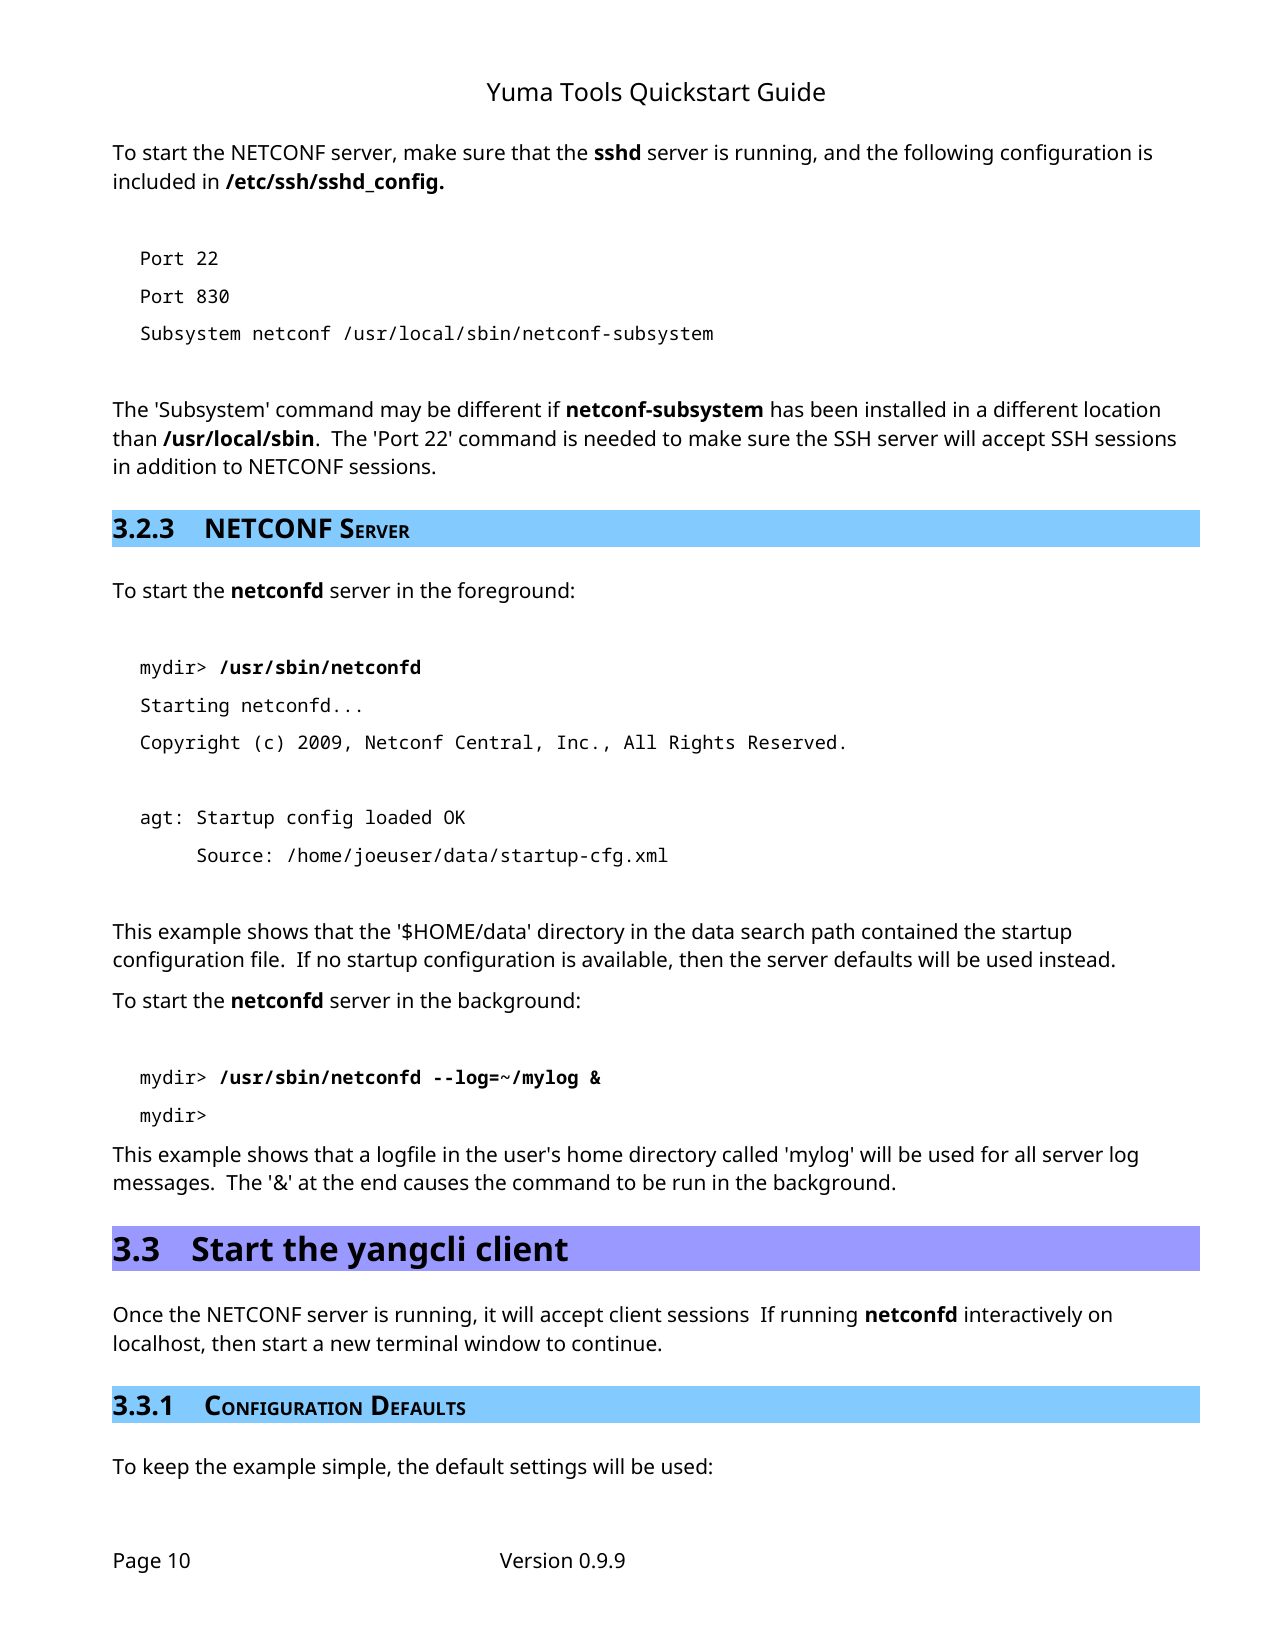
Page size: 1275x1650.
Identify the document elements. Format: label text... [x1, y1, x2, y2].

text To keep the example simple, the default settings will be used: [112, 1452, 1200, 1481]
text To start the NETCONF server, make sure that the sshd server is running, and the following configuration is included in /etc/ssh/sshd_config. [112, 138, 1200, 195]
text agt: Startup config loaded OK [139, 804, 1200, 830]
text Copyright (c) 2009, Netconf Central, Inc., All Rights Reserved. [139, 729, 1200, 755]
text To start the netconfd server in the foreground: [112, 576, 1200, 604]
text The 'Subsystem' command may be different if netconf-subsystem has been installed in a different location than /usr/local/sbin. The 'Port 22' command is needed to make sure the SSH server will accept SSH sessions in addition to NETCONF sessions. [112, 395, 1200, 481]
text Subsystem netconf /usr/local/sbin/netconf-subsystem [139, 320, 1200, 346]
text This example shows that a logfile in the user's home directory called 'mylog' will be used for all server log messages. The '&' at the end causes the command to be run in the background. [112, 1140, 1200, 1197]
text Once the NETCONF server is running, it will accept client sessions If running netconfd interactively on localhost, then start a new terminal window to continue. [112, 1300, 1200, 1357]
text This example shows that the '$HOME/data' directory in the data search path contained the startup configuration file. If no startup configuration is available, then the server defaults will be used instead. [112, 917, 1200, 974]
text Starting netconfd... [139, 692, 1200, 717]
subtitle NETCONF Server [112, 510, 1200, 547]
text mydir> /usr/sbin/netconfd [139, 654, 1200, 680]
text Port 22 [139, 245, 1200, 271]
text Source: /home/joeuser/data/startup-cfg.xml [139, 842, 1200, 867]
text Port 830 [139, 283, 1200, 308]
text To start the netconfd server in the background: [112, 986, 1200, 1015]
text mydir> /usr/sbin/netconfd --log=~/mylog & [139, 1065, 1200, 1090]
subtitle Configuration Defaults [112, 1386, 1200, 1423]
subtitle Start the yangcli client [112, 1226, 1200, 1271]
text mydir> [139, 1102, 1200, 1128]
